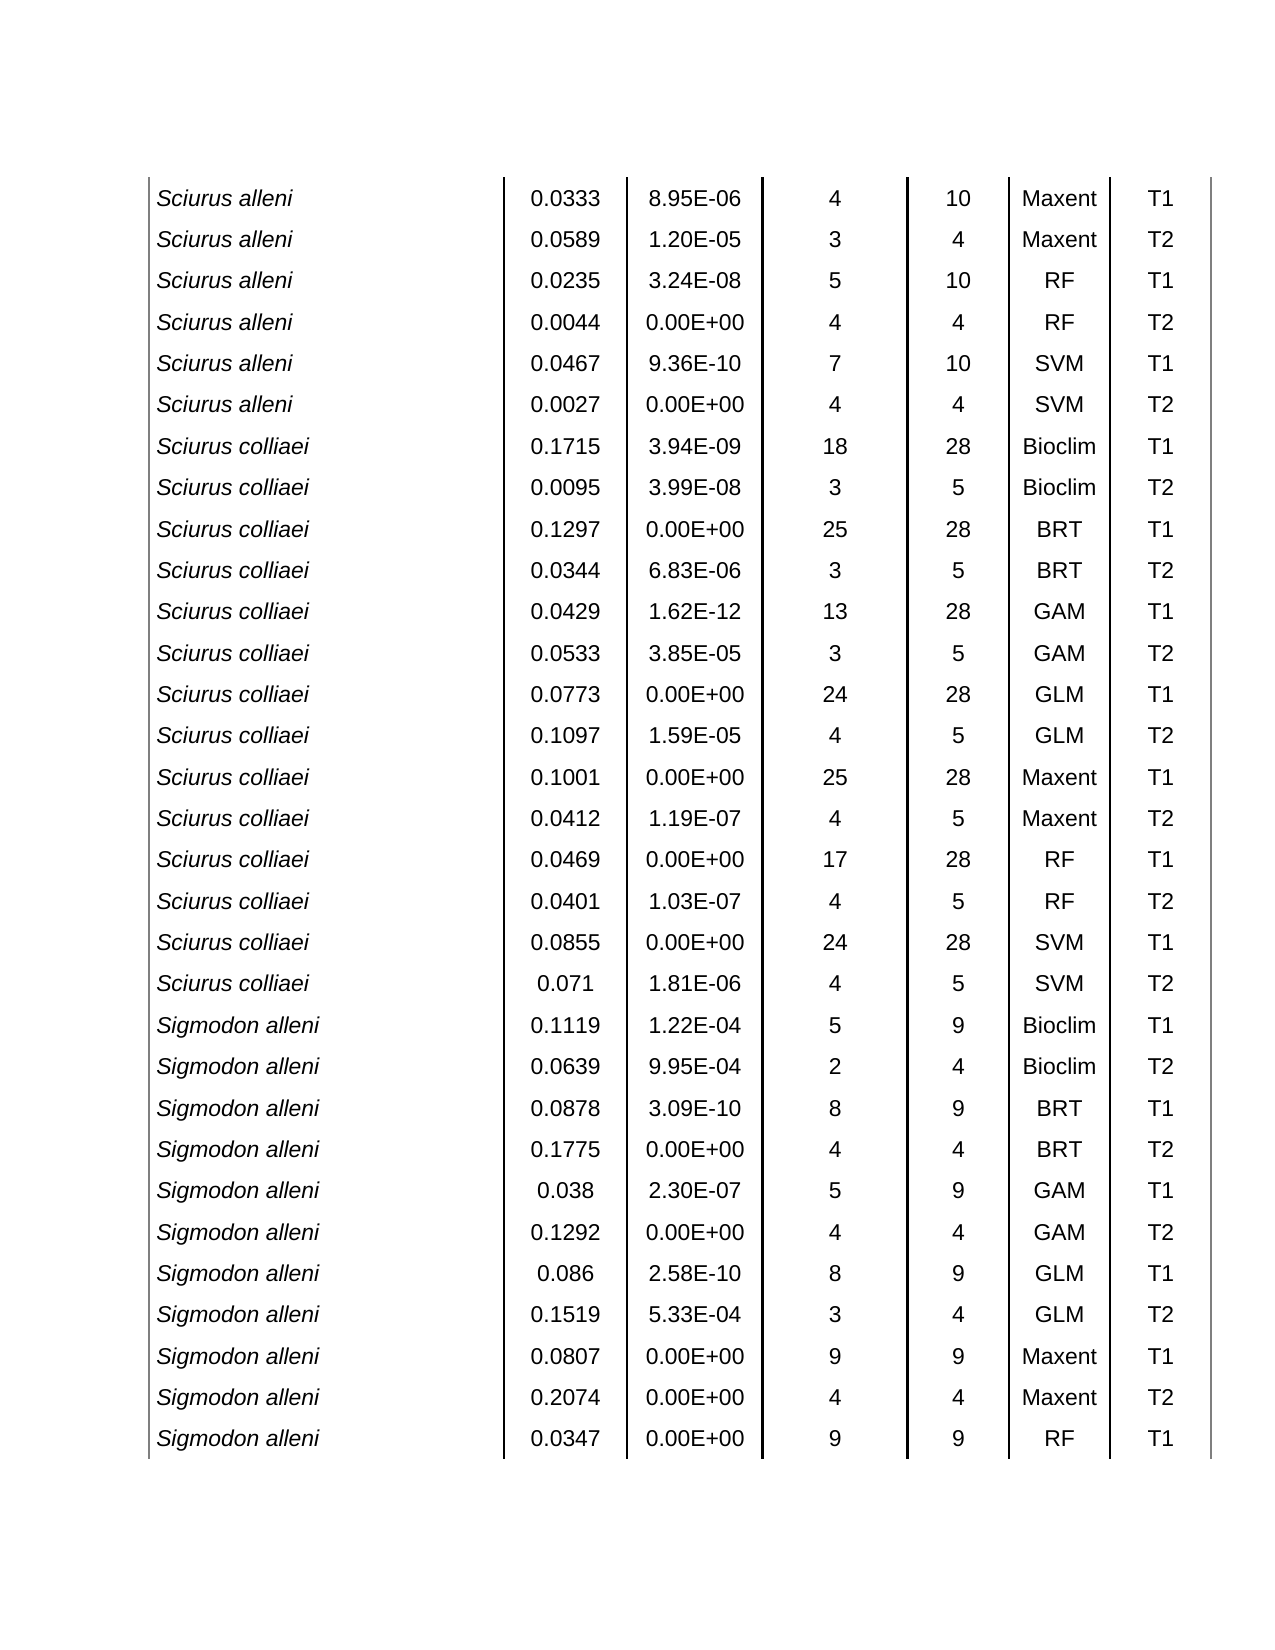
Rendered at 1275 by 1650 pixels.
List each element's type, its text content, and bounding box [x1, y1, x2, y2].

table_cell 9.36E-10 [628, 343, 761, 384]
table_cell 1.19E-07 [628, 798, 761, 839]
table_cell 0.0044 [505, 301, 626, 343]
table_cell Sciurus alleni [150, 219, 503, 260]
table_cell 24 [764, 674, 906, 715]
table_cell BRT [1010, 549, 1109, 591]
table_cell BRT [1010, 508, 1109, 549]
table_cell 10 [909, 343, 1008, 384]
table_cell Sciurus colliaei [150, 756, 503, 797]
table_cell 0.0095 [505, 467, 626, 508]
table_cell Sciurus colliaei [150, 798, 503, 839]
table_cell T2 [1111, 1128, 1210, 1170]
table_cell 24 [764, 922, 906, 963]
table_cell 4 [909, 1046, 1008, 1087]
table_cell T2 [1111, 880, 1210, 922]
table_cell 0.00E+00 [628, 839, 761, 880]
table_cell Maxent [1010, 1376, 1109, 1418]
table_cell Sciurus alleni [150, 343, 503, 384]
table_cell 0.0855 [505, 922, 626, 963]
table_cell 0.0533 [505, 632, 626, 673]
table_cell 4 [764, 715, 906, 756]
table_cell T2 [1111, 715, 1210, 756]
table_cell 0.1001 [505, 756, 626, 797]
table_cell Sciurus colliaei [150, 839, 503, 880]
table_cell RF [1010, 880, 1109, 922]
table_cell 0.0347 [505, 1418, 626, 1459]
table_cell T1 [1111, 756, 1210, 797]
table_cell 3 [764, 467, 906, 508]
table_cell 0.00E+00 [628, 1211, 761, 1252]
table_cell 5 [764, 1170, 906, 1211]
table_cell T2 [1111, 1376, 1210, 1418]
table_cell 0.086 [505, 1253, 626, 1294]
table_cell Maxent [1010, 177, 1109, 218]
table_cell GLM [1010, 715, 1109, 756]
table_cell T1 [1111, 1004, 1210, 1046]
table_cell 10 [909, 260, 1008, 301]
table_cell 1.20E-05 [628, 219, 761, 260]
table_cell 2.30E-07 [628, 1170, 761, 1211]
table_cell 5.33E-04 [628, 1294, 761, 1335]
table_cell Sciurus colliaei [150, 674, 503, 715]
table_cell 28 [909, 674, 1008, 715]
table_cell 0.00E+00 [628, 1335, 761, 1376]
table_cell Bioclim [1010, 425, 1109, 467]
table_cell 0.1292 [505, 1211, 626, 1252]
table_cell T1 [1111, 177, 1210, 218]
table_cell GAM [1010, 1211, 1109, 1252]
table_cell Sigmodon alleni [150, 1004, 503, 1046]
table_cell Sigmodon alleni [150, 1376, 503, 1418]
table_cell RF [1010, 1418, 1109, 1459]
table_cell 4 [764, 301, 906, 343]
table_cell 3.85E-05 [628, 632, 761, 673]
table_cell 9 [909, 1170, 1008, 1211]
table_cell 4 [909, 219, 1008, 260]
table_cell 0.0429 [505, 591, 626, 632]
table_cell 0.00E+00 [628, 384, 761, 425]
table_cell Maxent [1010, 798, 1109, 839]
table_cell 9 [909, 1418, 1008, 1459]
table_cell 0.0469 [505, 839, 626, 880]
table_cell T2 [1111, 1211, 1210, 1252]
table_cell 1.22E-04 [628, 1004, 761, 1046]
table_cell 4 [909, 301, 1008, 343]
table_cell Sciurus colliaei [150, 549, 503, 591]
table_cell 4 [764, 798, 906, 839]
table_cell Sciurus colliaei [150, 508, 503, 549]
table_cell 0.00E+00 [628, 1418, 761, 1459]
table_cell Sciurus alleni [150, 260, 503, 301]
table_cell 4 [909, 384, 1008, 425]
table_cell Sciurus colliaei [150, 467, 503, 508]
table_cell Sigmodon alleni [150, 1211, 503, 1252]
table_cell 0.1715 [505, 425, 626, 467]
table_cell Sciurus colliaei [150, 591, 503, 632]
table_cell BRT [1010, 1087, 1109, 1128]
table_cell 3 [764, 1294, 906, 1335]
table_cell Sciurus colliaei [150, 922, 503, 963]
table_cell 0.2074 [505, 1376, 626, 1418]
table_cell 0.0807 [505, 1335, 626, 1376]
table_cell 8 [764, 1087, 906, 1128]
table_cell Sciurus colliaei [150, 425, 503, 467]
table_cell 4 [764, 1376, 906, 1418]
table_cell Sigmodon alleni [150, 1087, 503, 1128]
table_cell 3.94E-09 [628, 425, 761, 467]
table_cell 3.99E-08 [628, 467, 761, 508]
table_cell 28 [909, 591, 1008, 632]
table_cell T1 [1111, 922, 1210, 963]
table_cell T1 [1111, 591, 1210, 632]
table_cell 28 [909, 839, 1008, 880]
table_cell Bioclim [1010, 1004, 1109, 1046]
table_cell 3 [764, 549, 906, 591]
table_cell T2 [1111, 384, 1210, 425]
table_cell 7 [764, 343, 906, 384]
table_cell 25 [764, 508, 906, 549]
table_cell 4 [909, 1128, 1008, 1170]
table_cell Sciurus alleni [150, 177, 503, 218]
table_cell 0.00E+00 [628, 922, 761, 963]
table_cell 5 [909, 963, 1008, 1004]
table_cell 5 [909, 632, 1008, 673]
table_cell SVM [1010, 922, 1109, 963]
table_cell SVM [1010, 963, 1109, 1004]
table_cell 4 [764, 384, 906, 425]
table_cell Sigmodon alleni [150, 1253, 503, 1294]
table_cell T2 [1111, 219, 1210, 260]
table_cell GAM [1010, 632, 1109, 673]
table_cell Sigmodon alleni [150, 1335, 503, 1376]
table_cell BRT [1010, 1128, 1109, 1170]
table_cell Sigmodon alleni [150, 1046, 503, 1087]
table_cell 18 [764, 425, 906, 467]
table_cell 3.24E-08 [628, 260, 761, 301]
table_cell GLM [1010, 674, 1109, 715]
table_cell 0.0027 [505, 384, 626, 425]
table_cell T1 [1111, 343, 1210, 384]
table_cell 8 [764, 1253, 906, 1294]
table_cell 9 [909, 1087, 1008, 1128]
table_cell 1.59E-05 [628, 715, 761, 756]
table_cell 28 [909, 922, 1008, 963]
table_cell Sciurus colliaei [150, 715, 503, 756]
table_cell 0.0333 [505, 177, 626, 218]
table_cell T2 [1111, 798, 1210, 839]
table_cell 0.1519 [505, 1294, 626, 1335]
table_cell 5 [909, 798, 1008, 839]
table_cell Maxent [1010, 1335, 1109, 1376]
table_cell Sciurus colliaei [150, 632, 503, 673]
table_cell 0.00E+00 [628, 301, 761, 343]
table_cell RF [1010, 839, 1109, 880]
table_cell Bioclim [1010, 467, 1109, 508]
table_cell 1.03E-07 [628, 880, 761, 922]
table_cell 5 [909, 467, 1008, 508]
table_cell 9.95E-04 [628, 1046, 761, 1087]
table_cell 0.0412 [505, 798, 626, 839]
table_cell 9 [909, 1335, 1008, 1376]
table_cell 5 [764, 1004, 906, 1046]
table_cell 0.1775 [505, 1128, 626, 1170]
table_cell 0.0589 [505, 219, 626, 260]
table_cell 4 [764, 963, 906, 1004]
table_cell T1 [1111, 1087, 1210, 1128]
table_cell 0.071 [505, 963, 626, 1004]
table_cell 1.81E-06 [628, 963, 761, 1004]
table_cell 0.0639 [505, 1046, 626, 1087]
table_cell 0.00E+00 [628, 756, 761, 797]
table_cell 5 [909, 715, 1008, 756]
table_cell Sciurus alleni [150, 301, 503, 343]
table_cell 6.83E-06 [628, 549, 761, 591]
table_cell Sigmodon alleni [150, 1128, 503, 1170]
table_cell 0.0773 [505, 674, 626, 715]
table_cell 0.1097 [505, 715, 626, 756]
table_cell Bioclim [1010, 1046, 1109, 1087]
table_cell 0.00E+00 [628, 508, 761, 549]
table_cell T2 [1111, 467, 1210, 508]
table_cell 0.0401 [505, 880, 626, 922]
table_cell 0.0878 [505, 1087, 626, 1128]
table_cell 5 [909, 880, 1008, 922]
table_cell Sigmodon alleni [150, 1294, 503, 1335]
table_cell 9 [764, 1418, 906, 1459]
table_cell 10 [909, 177, 1008, 218]
table_cell T2 [1111, 963, 1210, 1004]
table_cell 2 [764, 1046, 906, 1087]
table_cell 4 [764, 1128, 906, 1170]
table_cell 0.00E+00 [628, 1376, 761, 1418]
table_cell 28 [909, 508, 1008, 549]
table_cell Sigmodon alleni [150, 1418, 503, 1459]
table_cell 4 [764, 880, 906, 922]
table_cell 4 [909, 1376, 1008, 1418]
table_cell GLM [1010, 1294, 1109, 1335]
table_cell T1 [1111, 839, 1210, 880]
table_cell 4 [764, 177, 906, 218]
table_cell 28 [909, 756, 1008, 797]
table_cell T1 [1111, 1418, 1210, 1459]
table_cell T2 [1111, 632, 1210, 673]
table_cell 4 [909, 1211, 1008, 1252]
table_cell 9 [909, 1253, 1008, 1294]
table_cell 0.00E+00 [628, 674, 761, 715]
table_cell T1 [1111, 674, 1210, 715]
table_cell 13 [764, 591, 906, 632]
table_cell 0.0467 [505, 343, 626, 384]
table_cell GAM [1010, 1170, 1109, 1211]
table_cell 9 [909, 1004, 1008, 1046]
table_cell T1 [1111, 1253, 1210, 1294]
table_cell GAM [1010, 591, 1109, 632]
table_cell Maxent [1010, 756, 1109, 797]
table_cell Sciurus alleni [150, 384, 503, 425]
table_cell 0.0235 [505, 260, 626, 301]
table_cell 8.95E-06 [628, 177, 761, 218]
table_cell 25 [764, 756, 906, 797]
table_cell Sigmodon alleni [150, 1170, 503, 1211]
table_cell 0.1297 [505, 508, 626, 549]
table_cell 3 [764, 219, 906, 260]
table_cell Sciurus colliaei [150, 880, 503, 922]
table_cell T2 [1111, 1046, 1210, 1087]
table_cell T2 [1111, 1294, 1210, 1335]
table_cell 2.58E-10 [628, 1253, 761, 1294]
table_cell T1 [1111, 1170, 1210, 1211]
table_cell 4 [764, 1211, 906, 1252]
table_cell T1 [1111, 260, 1210, 301]
table_cell Maxent [1010, 219, 1109, 260]
table_cell SVM [1010, 343, 1109, 384]
table_cell RF [1010, 260, 1109, 301]
table_cell 9 [764, 1335, 906, 1376]
table_cell 3.09E-10 [628, 1087, 761, 1128]
table_cell SVM [1010, 384, 1109, 425]
table_cell T1 [1111, 425, 1210, 467]
table_cell 17 [764, 839, 906, 880]
table_cell 4 [909, 1294, 1008, 1335]
table_cell 5 [764, 260, 906, 301]
table_cell 0.00E+00 [628, 1128, 761, 1170]
table_cell 28 [909, 425, 1008, 467]
table_cell T1 [1111, 1335, 1210, 1376]
table_cell 0.038 [505, 1170, 626, 1211]
table_cell 5 [909, 549, 1008, 591]
table_cell 1.62E-12 [628, 591, 761, 632]
table_cell T2 [1111, 549, 1210, 591]
table_cell GLM [1010, 1253, 1109, 1294]
table_cell T1 [1111, 508, 1210, 549]
table_cell 3 [764, 632, 906, 673]
table_cell 0.1119 [505, 1004, 626, 1046]
table_cell 0.0344 [505, 549, 626, 591]
table_cell Sciurus colliaei [150, 963, 503, 1004]
table_cell RF [1010, 301, 1109, 343]
table_cell T2 [1111, 301, 1210, 343]
